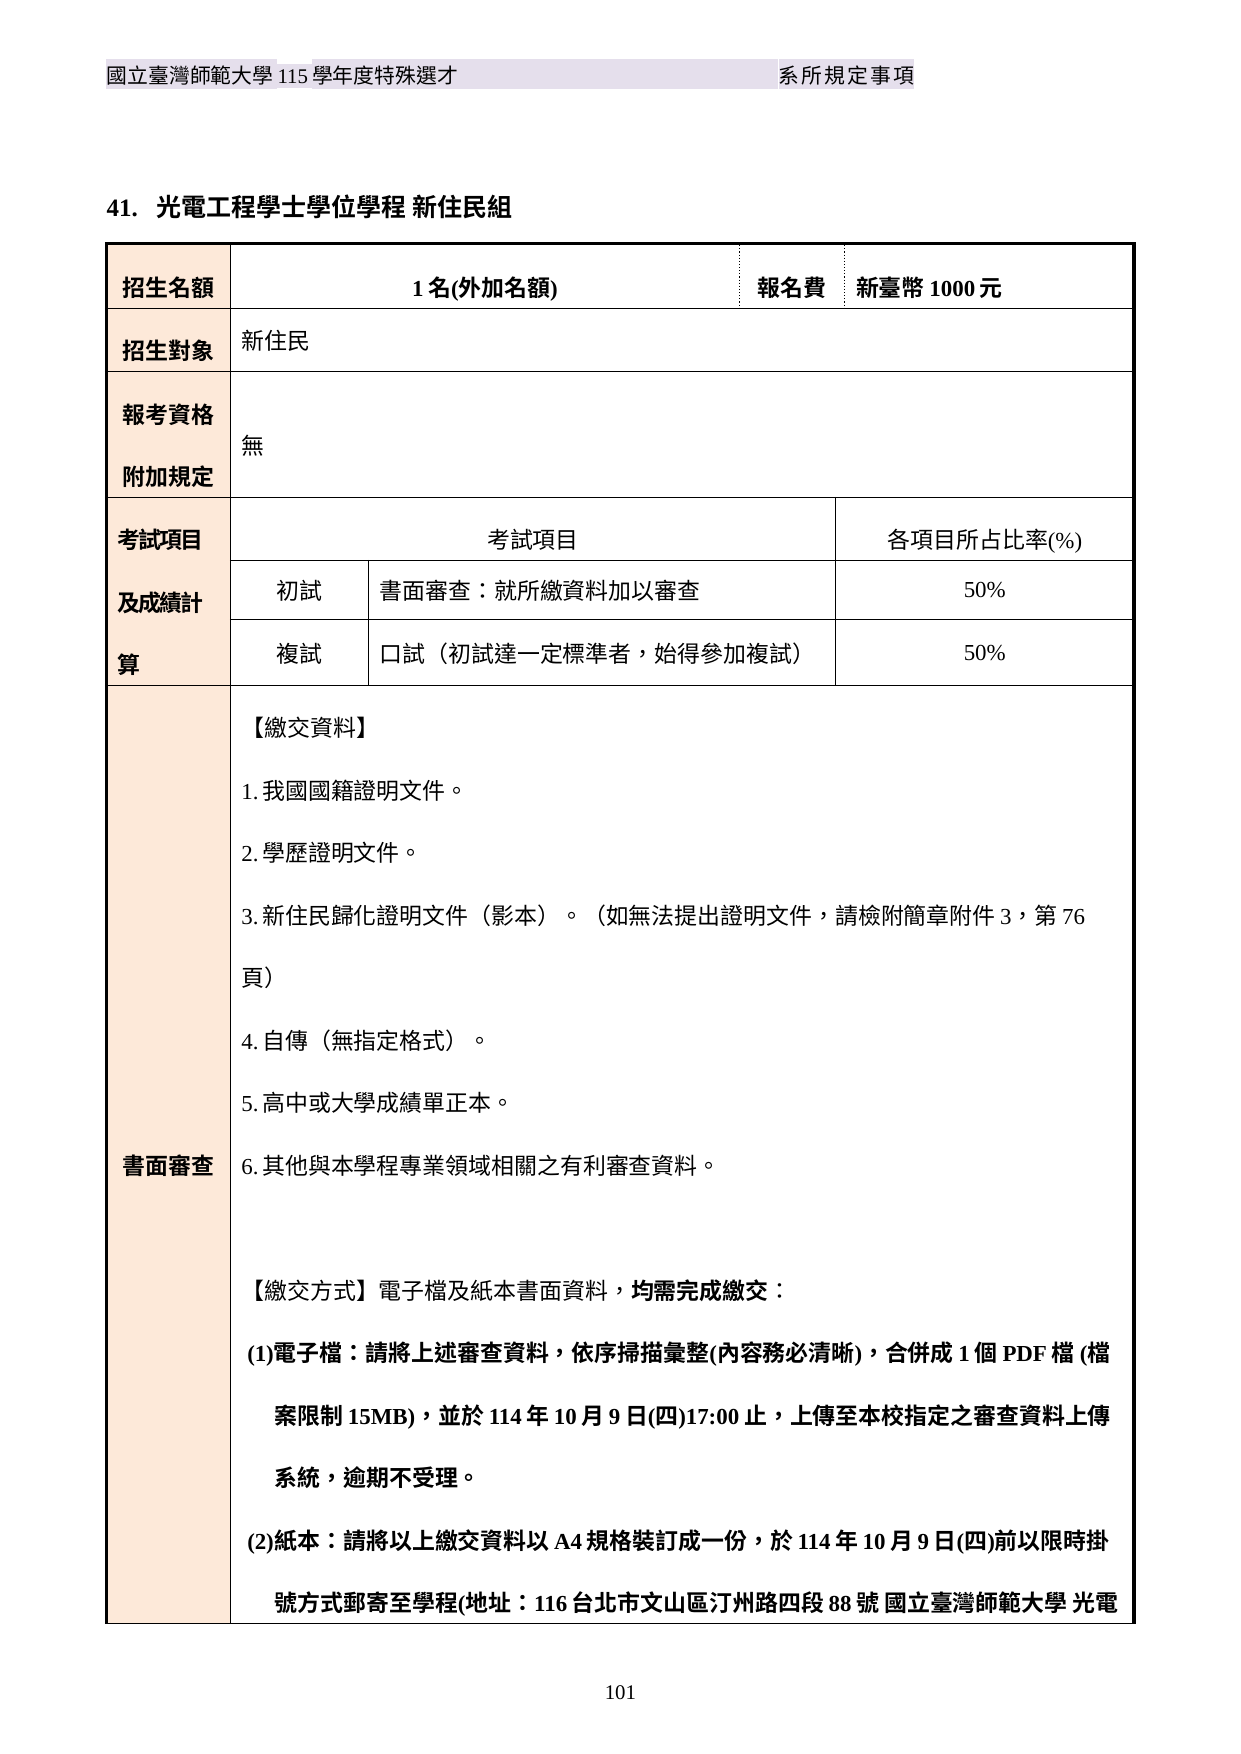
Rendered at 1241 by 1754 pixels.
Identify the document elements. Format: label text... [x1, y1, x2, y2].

table_cell 招生對象 [108, 309, 230, 371]
table_cell 各項目所占比率(%) [836, 498, 1132, 560]
table_cell 書面審查：就所繳資料加以審查 [369, 561, 835, 619]
table_cell 新住民 [231, 309, 1132, 371]
table_cell 書面審查 [108, 686, 230, 1623]
table_header 1名(外加名額) [231, 245, 739, 308]
table_header 新臺幣1000元 [845, 245, 1132, 308]
table_header 報名費 [739, 245, 844, 308]
table_cell 【繳交資料】 我國國籍證明文件。 學歷證明文件。 新住民歸化證明文件（影本）。（如無法提出證明文件，請檢附簡章附件3，第76頁） 自傳（無指定格式）。 高中或大學成績單正本。 其他與本學程專業領域相關之有利審查資料。 【繳交方式】電子檔及紙本書面資料，均需完成繳交： (1)電子檔：請將上述審查資料，依序掃描彙整(內容務必清晰)，合併成1個 PDF檔 (檔案限制15MB)，並於114年10月9日(四)17:00止，上傳至本校指定之審查資料上傳系統，逾期不受理。 (2) 紙本：請將以上繳交資料以A4規格裝訂成一份，於114年10月9日(四)前以限時掛號方式郵寄至學程(地址：116台北市文山區汀州路四段88號 國立臺灣師範大學 光電 [231, 686, 1132, 1623]
table_cell 口試（初試達一定標準者，始得參加複試） [369, 620, 835, 685]
table_cell 複試 [231, 620, 368, 685]
table_cell 50% [836, 620, 1132, 685]
table_header 招生名額 [108, 245, 230, 308]
table_cell 考試項目 [231, 498, 835, 560]
table_cell 初試 [231, 561, 368, 619]
list 光電工程學士學位學程 新住民組 [106, 187, 1134, 223]
table_cell 考試項目 及成績計算 [108, 498, 230, 685]
table_cell 50% [836, 561, 1132, 619]
table_cell 報考資格附加規定 [108, 372, 230, 497]
table_cell 無 [231, 372, 1132, 497]
